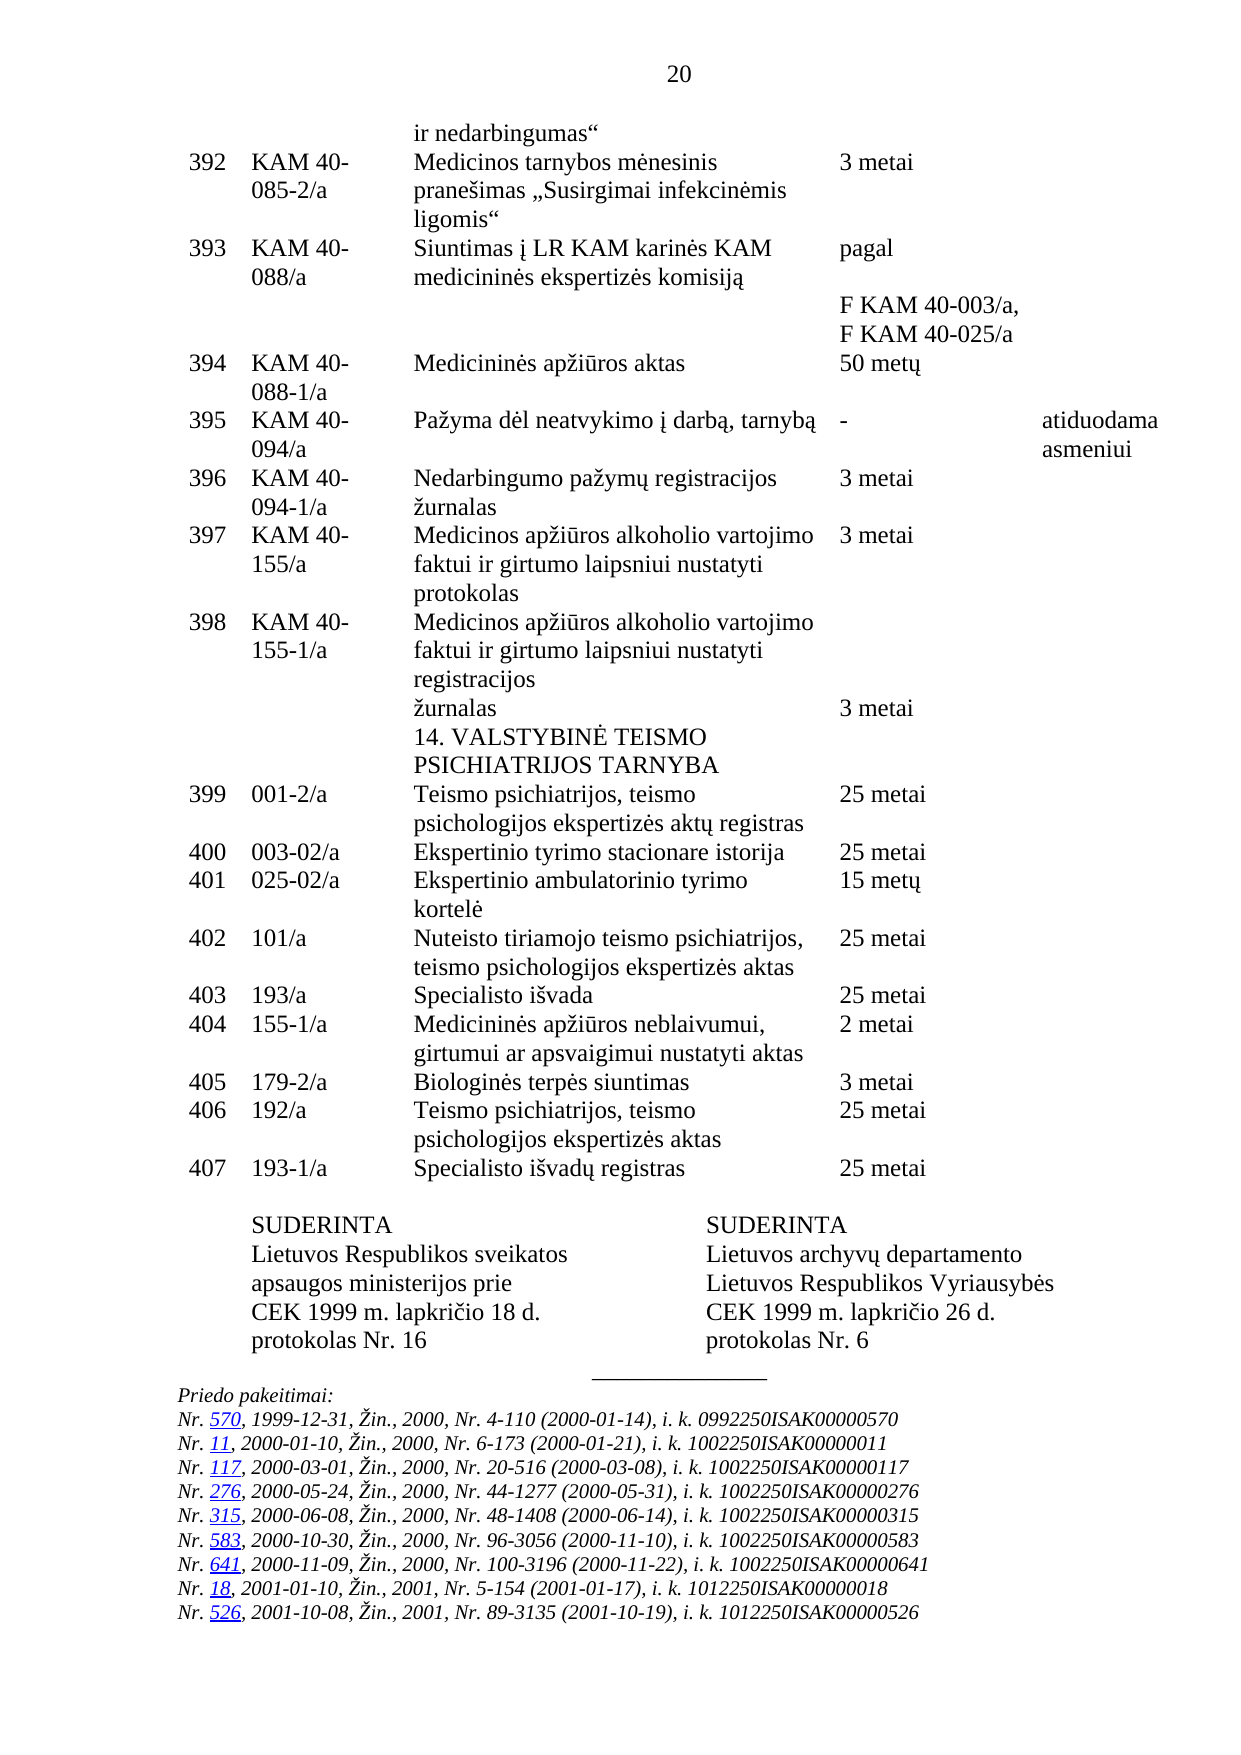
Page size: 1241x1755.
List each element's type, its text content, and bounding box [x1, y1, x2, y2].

table_cell 3 metai [828, 521, 1031, 607]
table_cell ir nedarbingumas“ [402, 118, 828, 147]
table_cell 193/a [240, 981, 402, 1009]
table_cell 25 metai [828, 981, 1031, 1009]
table_cell [1176, 923, 1181, 981]
table_cell [1031, 233, 1176, 291]
table_cell [1031, 463, 1176, 521]
table_cell [1031, 291, 1176, 319]
table_cell Teismo psichiatrijos, teismo psichologijos ekspertizės aktų registras [402, 779, 828, 837]
table_cell [1031, 1067, 1176, 1096]
table_cell 393 [177, 233, 240, 291]
table_cell 50 metų [828, 348, 1031, 406]
table_cell [1176, 1067, 1181, 1096]
table_cell [402, 291, 828, 319]
table_cell KAM 40-155-1/a [240, 607, 402, 693]
table_cell žurnalas 14. VALSTYBINĖ TEISMO PSICHIATRIJOS TARNYBA [402, 693, 828, 779]
table_cell [240, 693, 402, 779]
text protokolas Nr. 16 protokolas Nr. 6 [177, 1326, 1181, 1354]
table_cell [177, 291, 240, 319]
table_cell [1031, 779, 1176, 837]
table_cell Medicinos apžiūros alkoholio vartojimo faktui ir girtumo laipsniui nustatyti protokolas [402, 521, 828, 607]
text SUDERINTA SUDERINTA [177, 1211, 1181, 1239]
table_cell [1031, 1096, 1176, 1153]
table_cell 2 metai [828, 1009, 1031, 1067]
table_cell 400 [177, 837, 240, 866]
table_cell 396 [177, 463, 240, 521]
table_cell Teismo psichiatrijos, teismo psichologijos ekspertizės aktas [402, 1096, 828, 1153]
text apsaugos ministerijos prie Lietuvos Respublikos Vyriausybės [177, 1268, 1181, 1297]
table_cell [240, 291, 402, 319]
text Nr. 117, 2000-03-01, Žin., 2000, Nr. 20-516 (2000-03-08), i. k. 1002250ISAK00000117 [177, 1455, 1181, 1479]
table_cell atiduodama asmeniui [1031, 406, 1176, 463]
table_cell 101/a [240, 923, 402, 981]
table_cell Medicininės apžiūros neblaivumui, girtumui ar apsvaigimui nustatyti aktas [402, 1009, 828, 1067]
text ______________ [177, 1354, 1181, 1383]
table_cell [1031, 1153, 1176, 1182]
table_cell Specialisto išvada [402, 981, 828, 1009]
table_cell KAM 40-088/a [240, 233, 402, 291]
table_cell Specialisto išvadų registras [402, 1153, 828, 1182]
table_cell [1176, 693, 1181, 779]
table_cell 395 [177, 406, 240, 463]
text CEK 1999 m. lapkričio 18 d. CEK 1999 m. lapkričio 26 d. [177, 1297, 1181, 1326]
text Nr. 315, 2000-06-08, Žin., 2000, Nr. 48-1408 (2000-06-14), i. k. 1002250ISAK00000315 [177, 1503, 1181, 1527]
table_cell KAM 40-094/a [240, 406, 402, 463]
table_cell - [828, 406, 1031, 463]
table_cell [1031, 866, 1176, 923]
table_cell [1176, 1009, 1181, 1067]
table_cell 402 [177, 923, 240, 981]
table_cell 155-1/a [240, 1009, 402, 1067]
table_cell [828, 607, 1031, 693]
table_cell Nuteisto tiriamojo teismo psichiatrijos, teismo psichologijos ekspertizės aktas [402, 923, 828, 981]
text Priedo pakeitimai: [177, 1383, 1181, 1407]
table_cell [1031, 693, 1176, 779]
table_cell Pažyma dėl neatvykimo į darbą, tarnybą [402, 406, 828, 463]
table_cell [1031, 607, 1176, 693]
table_cell 3 metai [828, 147, 1031, 233]
text Nr. 570, 1999-12-31, Žin., 2000, Nr. 4-110 (2000-01-14), i. k. 0992250ISAK00000570 [177, 1407, 1181, 1431]
table_cell [1176, 837, 1181, 866]
table_cell pagal [828, 233, 1031, 291]
table_cell 3 metai [828, 1067, 1031, 1096]
table_cell [1031, 981, 1176, 1009]
table_cell F KAM 40-025/a [828, 319, 1031, 348]
table_cell [1176, 319, 1181, 348]
table_cell [1176, 147, 1181, 233]
table_cell Nedarbingumo pažymų registracijos žurnalas [402, 463, 828, 521]
table_cell 407 [177, 1153, 240, 1182]
table_cell 25 metai [828, 837, 1031, 866]
text Nr. 526, 2001-10-08, Žin., 2001, Nr. 89-3135 (2001-10-19), i. k. 1012250ISAK00000526 [177, 1600, 1181, 1624]
text Nr. 583, 2000-10-30, Žin., 2000, Nr. 96-3056 (2000-11-10), i. k. 1002250ISAK00000583 [177, 1527, 1181, 1552]
table_cell 3 metai [828, 463, 1031, 521]
table_cell Biologinės terpės siuntimas [402, 1067, 828, 1096]
table_cell KAM 40-085-2/a [240, 147, 402, 233]
table_cell 405 [177, 1067, 240, 1096]
table_cell 3 metai [828, 693, 1031, 779]
table_cell 398 [177, 607, 240, 693]
text Nr. 18, 2001-01-10, Žin., 2001, Nr. 5-154 (2001-01-17), i. k. 1012250ISAK00000018 [177, 1576, 1181, 1600]
table_cell [240, 319, 402, 348]
table_cell [1176, 406, 1181, 463]
table_cell Medicinos tarnybos mėnesinis pranešimas „Susirgimai infekcinėmis ligomis“ [402, 147, 828, 233]
table_cell 003-02/a [240, 837, 402, 866]
table_cell [828, 118, 1031, 147]
table_cell KAM 40-094-1/a [240, 463, 402, 521]
table_cell [1176, 866, 1181, 923]
table_cell 406 [177, 1096, 240, 1153]
table_cell 401 [177, 866, 240, 923]
table_cell [1176, 291, 1181, 319]
table_cell [1176, 779, 1181, 837]
table_cell [1176, 1153, 1181, 1182]
text Nr. 641, 2000-11-09, Žin., 2000, Nr. 100-3196 (2000-11-22), i. k. 1002250ISAK00000641 [177, 1552, 1181, 1576]
table_cell 192/a [240, 1096, 402, 1153]
text Nr. 276, 2000-05-24, Žin., 2000, Nr. 44-1277 (2000-05-31), i. k. 1002250ISAK00000276 [177, 1479, 1181, 1503]
table_cell 193-1/a [240, 1153, 402, 1182]
table_cell [1176, 607, 1181, 693]
table_cell KAM 40-155/a [240, 521, 402, 607]
table_cell [1031, 348, 1176, 406]
table_cell 394 [177, 348, 240, 406]
table_cell Siuntimas į LR KAM karinės KAM medicininės ekspertizės komisiją [402, 233, 828, 291]
table_cell [1176, 233, 1181, 291]
table_cell [1176, 348, 1181, 406]
table_cell [240, 118, 402, 147]
table_cell Ekspertinio tyrimo stacionare istorija [402, 837, 828, 866]
table_cell Medicininės apžiūros aktas [402, 348, 828, 406]
table_cell 025-02/a [240, 866, 402, 923]
table_cell 25 metai [828, 779, 1031, 837]
table_cell [1176, 521, 1181, 607]
table_cell 179-2/a [240, 1067, 402, 1096]
table_cell [177, 319, 240, 348]
table_cell [1176, 463, 1181, 521]
text Lietuvos Respublikos sveikatos Lietuvos archyvų departamento [177, 1239, 1181, 1268]
table_cell 399 [177, 779, 240, 837]
table_cell 25 metai [828, 923, 1031, 981]
table_cell [1176, 1096, 1181, 1153]
table_cell [1031, 118, 1176, 147]
table_cell Medicinos apžiūros alkoholio vartojimo faktui ir girtumo laipsniui nustatyti registracijos [402, 607, 828, 693]
table_cell F KAM 40-003/a, [828, 291, 1031, 319]
table_cell [1031, 521, 1176, 607]
table_cell 397 [177, 521, 240, 607]
table_cell 001-2/a [240, 779, 402, 837]
table_cell [1176, 118, 1181, 147]
table_cell 15 metų [828, 866, 1031, 923]
table_cell [177, 118, 240, 147]
table_cell [1031, 1009, 1176, 1067]
table_cell [1031, 147, 1176, 233]
table_cell [177, 693, 240, 779]
table_cell [1031, 923, 1176, 981]
table_cell [402, 319, 828, 348]
table_cell Ekspertinio ambulatorinio tyrimo kortelė [402, 866, 828, 923]
table_cell [1176, 981, 1181, 1009]
table_cell [1031, 319, 1176, 348]
table_cell 403 [177, 981, 240, 1009]
table_cell 404 [177, 1009, 240, 1067]
table_cell KAM 40-088-1/a [240, 348, 402, 406]
table_cell 25 metai [828, 1153, 1031, 1182]
table_cell 25 metai [828, 1096, 1031, 1153]
text Nr. 11, 2000-01-10, Žin., 2000, Nr. 6-173 (2000-01-21), i. k. 1002250ISAK00000011 [177, 1431, 1181, 1455]
table_cell [1031, 837, 1176, 866]
table_cell 392 [177, 147, 240, 233]
